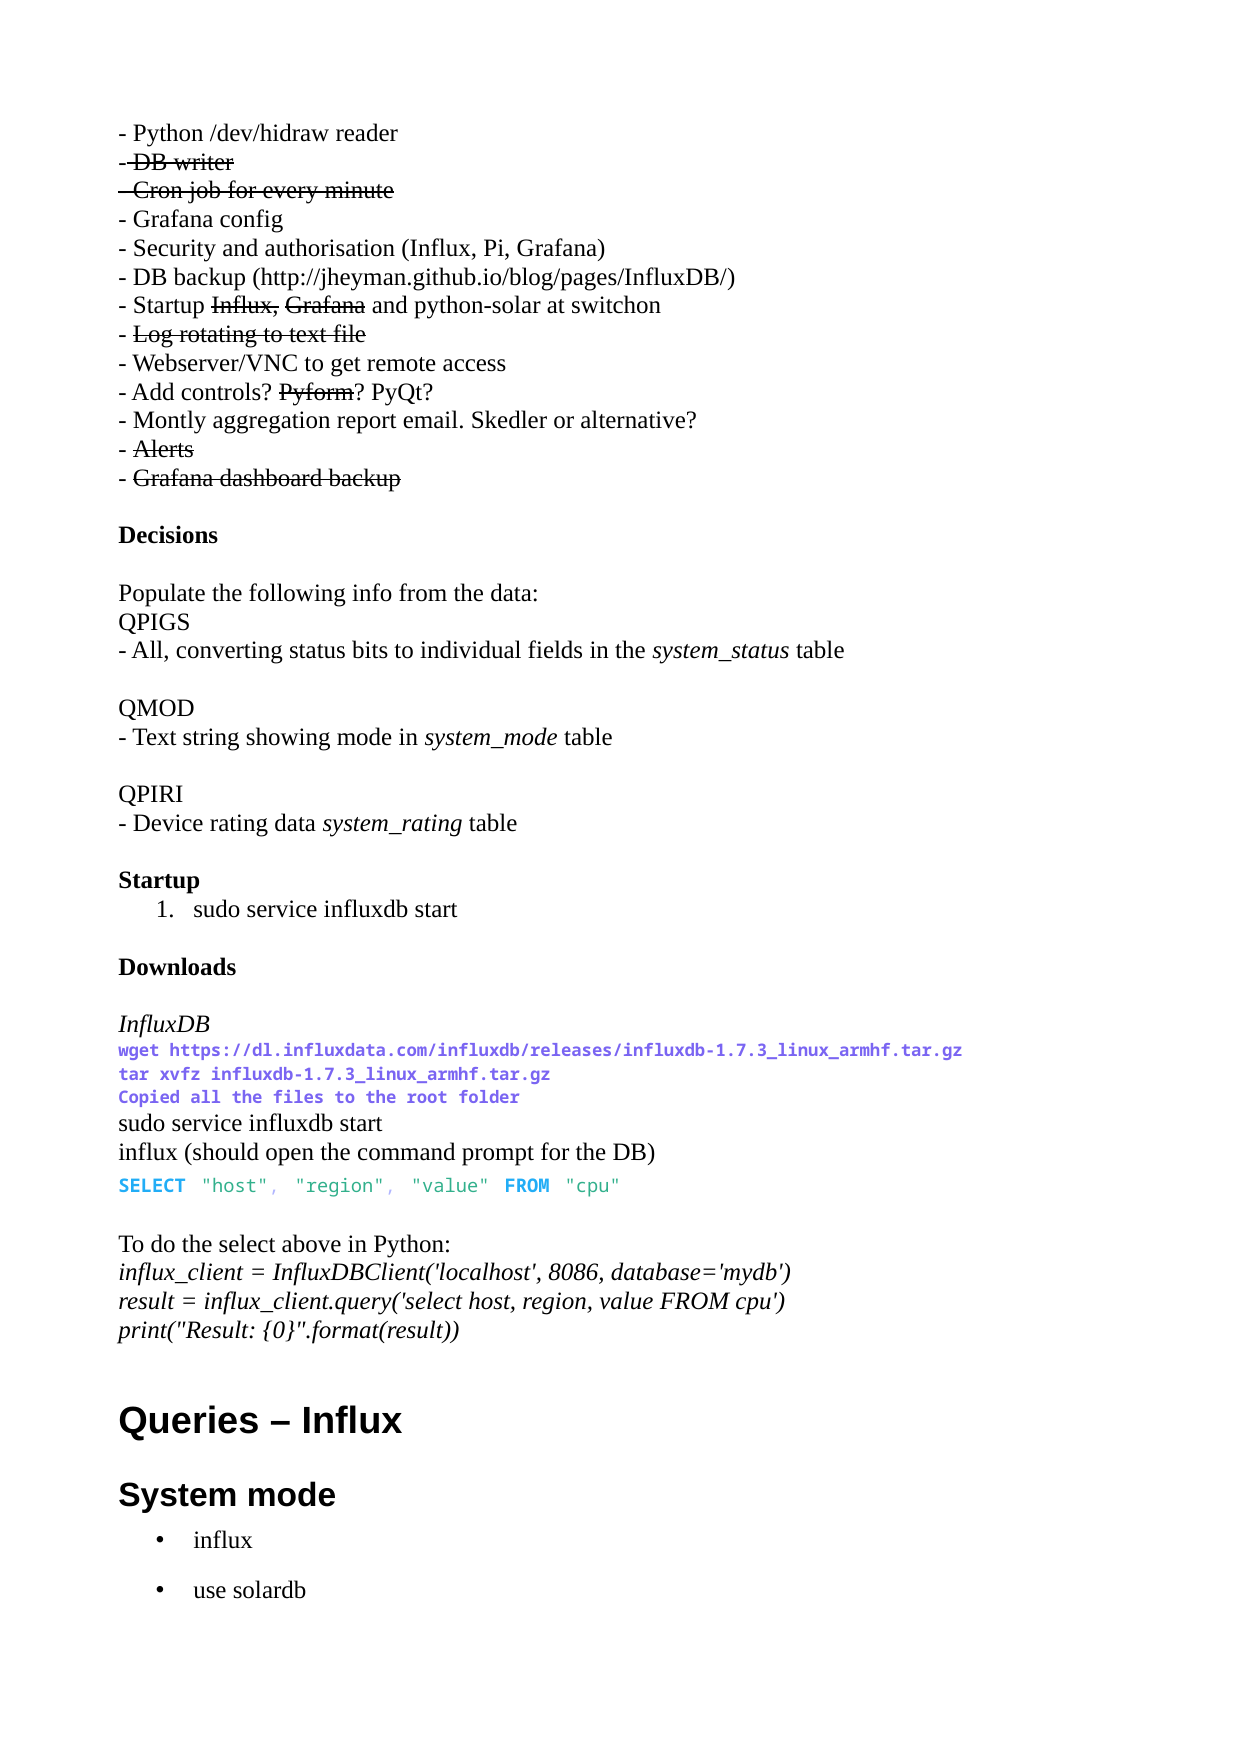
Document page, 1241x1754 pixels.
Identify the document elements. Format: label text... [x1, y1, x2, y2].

text InfluxDB [118, 1009, 1122, 1038]
text - Text string showing mode in system_mode table [118, 722, 1122, 751]
text Populate the following info from the data: [118, 578, 1122, 607]
subtitle System mode [118, 1474, 1122, 1513]
text - Alerts [118, 434, 1122, 463]
text - Device rating data system_rating table [118, 808, 1122, 837]
text - Add controls? Pyform? PyQt? [118, 377, 1122, 406]
text result = influx_client.query('select host, region, value FROM cpu') [118, 1286, 1122, 1315]
text - Cron job for every minute [118, 176, 1122, 204]
list use solardb [156, 1575, 1122, 1603]
text influx_client = InfluxDBClient('localhost', 8086, database='mydb') [118, 1257, 1122, 1286]
text To do the select above in Python: [118, 1229, 1122, 1257]
text QMOD [118, 693, 1122, 722]
text - Security and authorisation (Influx, Pi, Grafana) [118, 233, 1122, 262]
text wget https://dl.influxdata.com/influxdb/releases/influxdb-1.7.3_linux_armhf.tar.gz [118, 1038, 1122, 1062]
text QPIRI [118, 779, 1122, 808]
text influx (should open the command prompt for the DB) [118, 1137, 1122, 1166]
text QPIGS [118, 607, 1122, 636]
text - Python /dev/hidraw reader [118, 118, 1122, 147]
text - Startup Influx, Grafana and python-solar at switchon [118, 291, 1122, 319]
list influx [156, 1526, 1122, 1554]
text sudo service influxdb start [118, 1108, 1122, 1137]
text - DB writer [118, 147, 1122, 176]
text SELECT "host", "region", "value" FROM "cpu" [118, 1166, 1122, 1200]
subtitle Queries – Influx [118, 1397, 1122, 1441]
text - All, converting status bits to individual fields in the system_status table [118, 636, 1122, 664]
text - Grafana dashboard backup [118, 463, 1122, 492]
text - Log rotating to text file [118, 319, 1122, 348]
text - Webserver/VNC to get remote access [118, 348, 1122, 377]
text tar xvfz influxdb-1.7.3_linux_armhf.tar.gz [118, 1062, 1122, 1085]
text Copied all the files to the root folder [118, 1085, 1122, 1108]
list sudo service influxdb start [156, 894, 1122, 923]
text - DB backup (http://jheyman.github.io/blog/pages/InfluxDB/) [118, 262, 1122, 291]
text - Grafana config [118, 204, 1122, 233]
text Startup [118, 866, 1122, 894]
text print("Result: {0}".format(result)) [118, 1315, 1122, 1344]
text Downloads [118, 952, 1122, 981]
text Decisions [118, 521, 1122, 549]
text - Montly aggregation report email. Skedler or alternative? [118, 406, 1122, 434]
